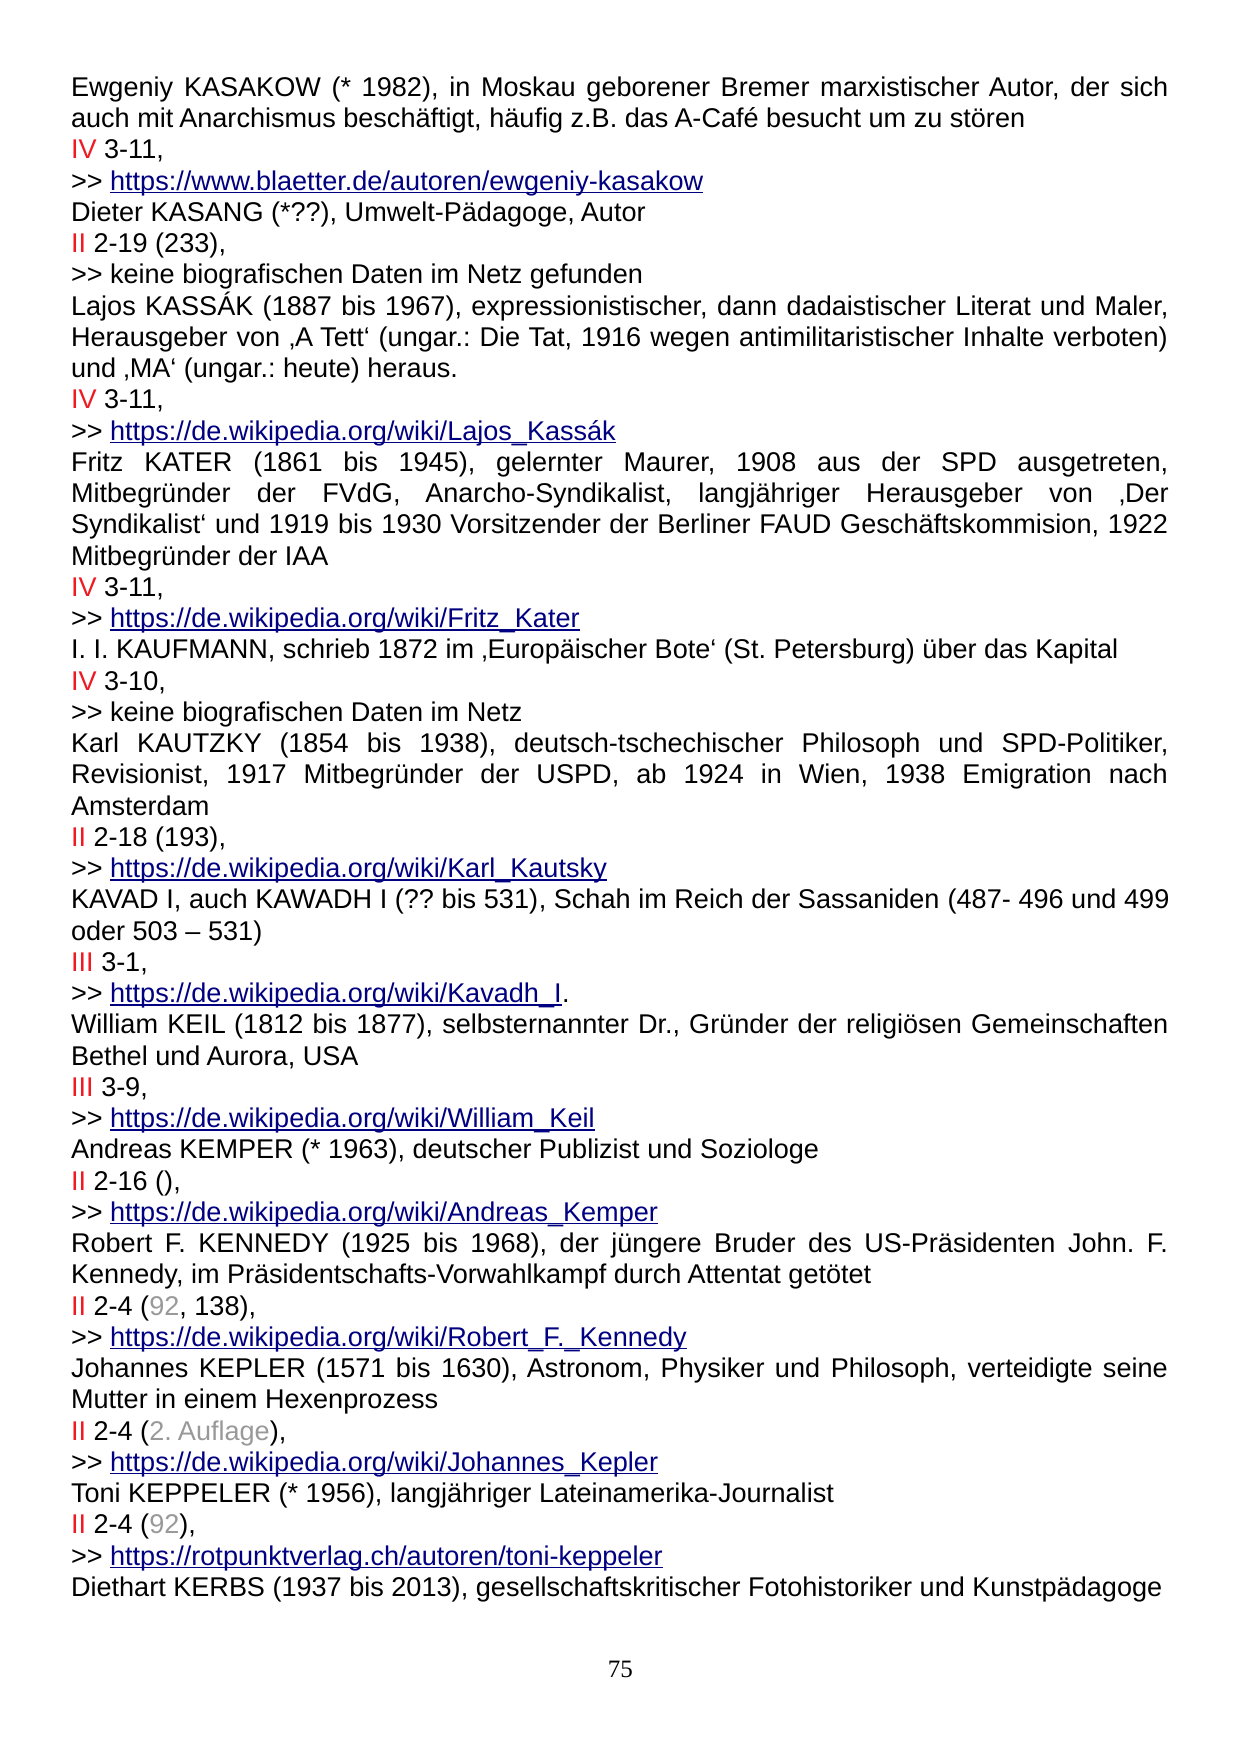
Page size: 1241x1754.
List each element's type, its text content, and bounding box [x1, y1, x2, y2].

subtitle Fritz KATER (1861 bis 1945), gelernter Maurer, 1908 aus der SPD ausgetreten, Mitbegründer der FVdG, Anarcho-Syndikalist, langjähriger Herausgeber von ‚Der Syndikalist‘ und 1919 bis 1930 Vorsitzender der Berliner FAUD Geschäftskommision, 1922 Mitbegründer der IAA [71, 446, 1169, 571]
subtitle William KEIL (1812 bis 1877), selbsternannter Dr., Gründer der religiösen Gemeinschaften Bethel und Aurora, USA [71, 1008, 1169, 1071]
subtitle >> https://de.wikipedia.org/wiki/Fritz_Kater [71, 602, 1169, 633]
subtitle >> https://de.wikipedia.org/wiki/Karl_Kautsky [71, 852, 1169, 883]
subtitle Dieter KASANG (*??), Umwelt-Pädagoge, Autor [71, 196, 1169, 227]
subtitle IV 3-11, [71, 133, 1169, 164]
subtitle >> keine biografischen Daten im Netz gefunden [71, 258, 1169, 289]
subtitle >> https://de.wikipedia.org/wiki/Lajos_Kassák [71, 414, 1169, 446]
subtitle II 2-4 (92), [71, 1508, 1169, 1539]
subtitle >> https://de.wikipedia.org/wiki/William_Keil [71, 1102, 1169, 1133]
subtitle II 2-18 (193), [71, 821, 1169, 852]
subtitle >> https://de.wikipedia.org/wiki/Robert_F._Kennedy [71, 1321, 1169, 1352]
subtitle II 2-16 (), [71, 1164, 1169, 1196]
subtitle IV 3-10, [71, 664, 1169, 696]
subtitle Ewgeniy KASAKOW (* 1982), in Moskau geborener Bremer marxistischer Autor, der sich auch mit Anarchismus beschäftigt, häufig z.B. das A-Café besucht um zu stören [71, 71, 1169, 133]
subtitle IV 3-11, [71, 571, 1169, 602]
subtitle IV 3-11, [71, 383, 1169, 414]
subtitle Lajos KASSÁK (1887 bis 1967), expressionistischer, dann dadaistischer Literat und Maler, Herausgeber von ‚A Tett‘ (ungar.: Die Tat, 1916 wegen antimilitaristischer Inhalte verboten) und ‚MA‘ (ungar.: heute) heraus. [71, 289, 1169, 383]
subtitle I. I. KAUFMANN, schrieb 1872 im ‚Europäischer Bote‘ (St. Petersburg) über das Kapital [71, 633, 1169, 664]
subtitle II 2-19 (233), [71, 227, 1169, 258]
subtitle Johannes KEPLER (1571 bis 1630), Astronom, Physiker und Philosoph, verteidigte seine Mutter in einem Hexenprozess [71, 1352, 1169, 1414]
subtitle Toni KEPPELER (* 1956), langjähriger Lateinamerika-Journalist [71, 1477, 1169, 1508]
subtitle >> keine biografischen Daten im Netz [71, 696, 1169, 727]
subtitle Karl KAUTZKY (1854 bis 1938), deutsch-tschechischer Philosoph und SPD-Politiker, Revisionist, 1917 Mitbegründer der USPD, ab 1924 in Wien, 1938 Emigration nach Amsterdam [71, 727, 1169, 821]
subtitle KAVAD I, auch KAWADH I (?? bis 531), Schah im Reich der Sassaniden (487- 496 und 499 oder 503 – 531) [71, 883, 1169, 946]
subtitle III 3-1, [71, 946, 1169, 977]
subtitle >> https://de.wikipedia.org/wiki/Kavadh_I. [71, 977, 1169, 1008]
subtitle II 2-4 (92, 138), [71, 1289, 1169, 1321]
subtitle Andreas KEMPER (* 1963), deutscher Publizist und Soziologe [71, 1133, 1169, 1164]
subtitle >> https://de.wikipedia.org/wiki/Andreas_Kemper [71, 1196, 1169, 1227]
subtitle II 2-4 (2. Auflage), [71, 1414, 1169, 1446]
subtitle >> https://www.blaetter.de/autoren/ewgeniy-kasakow [71, 164, 1169, 196]
subtitle III 3-9, [71, 1071, 1169, 1102]
subtitle >> https://de.wikipedia.org/wiki/Johannes_Kepler [71, 1446, 1169, 1477]
subtitle Diethart KERBS (1937 bis 2013), gesellschaftskritischer Fotohistoriker und Kunstpädagoge [71, 1571, 1169, 1602]
subtitle >> https://rotpunktverlag.ch/autoren/toni-keppeler [71, 1539, 1169, 1571]
subtitle Robert F. KENNEDY (1925 bis 1968), der jüngere Bruder des US-Präsidenten John. F. Kennedy, im Präsidentschafts-Vorwahlkampf durch Attentat getötet [71, 1227, 1169, 1289]
